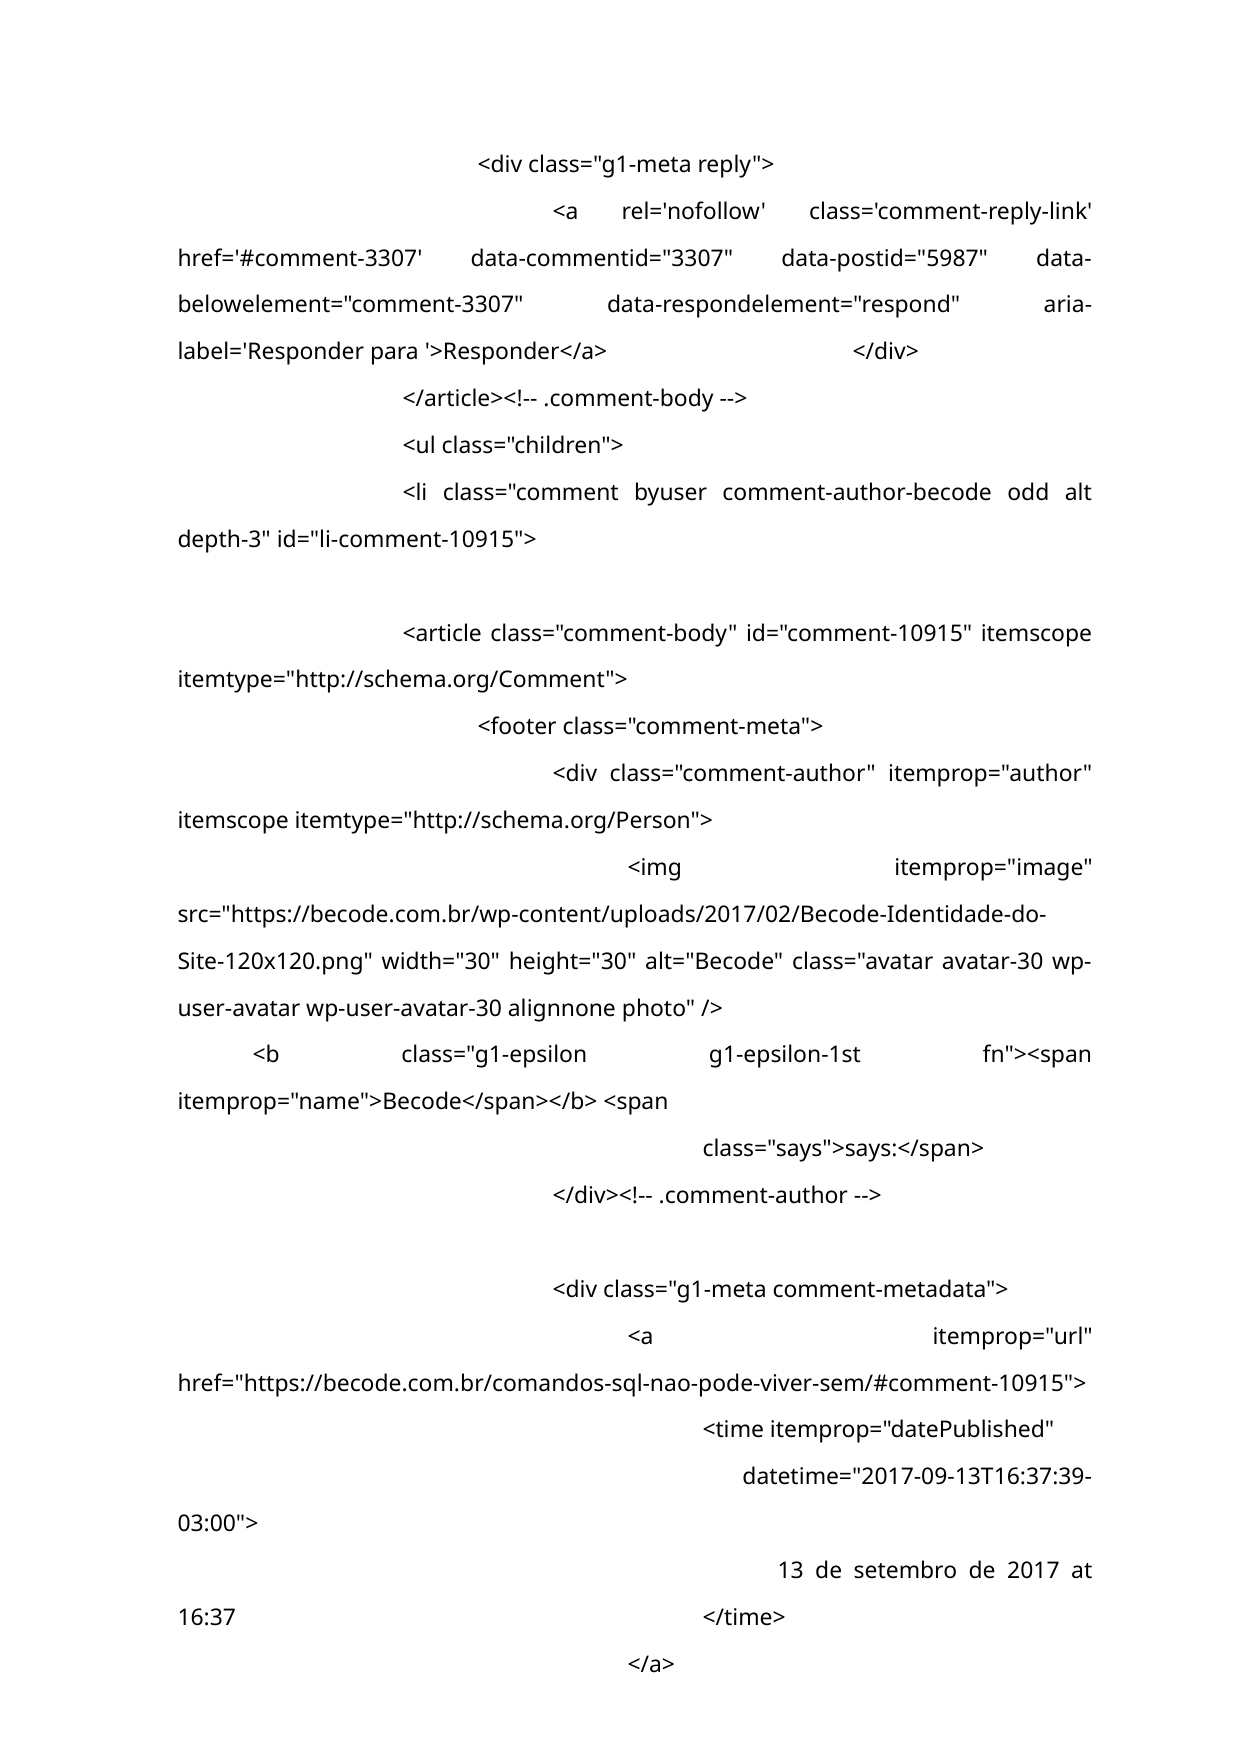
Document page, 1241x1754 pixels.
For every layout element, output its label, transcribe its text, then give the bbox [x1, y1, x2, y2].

text <time itemprop="datePublished" [177, 1413, 1092, 1444]
text <a itemprop="url" href="https://becode.com.br/comandos-sql-nao-pode-viver-sem/#comment-10915"> [177, 1319, 1092, 1398]
text <footer class="comment-meta"> [177, 710, 1092, 741]
text </article><!-- .comment-body --> [177, 382, 1092, 413]
text <div class="g1-meta comment-metadata"> [177, 1273, 1092, 1304]
text </div><!-- .comment-author --> [177, 1179, 1092, 1210]
text <ul class="children"> [177, 429, 1092, 460]
text class="says">says:</span> [177, 1132, 1092, 1163]
text </a> [177, 1648, 1092, 1679]
text <a rel='nofollow' class='comment-reply-link' href='#comment-3307' data-commentid="3307" data-postid="5987" data-belowelement="comment-3307" data-respondelement="respond" aria-label='Responder para '>Responder</a> </div> [177, 194, 1092, 366]
text <article class="comment-body" id="comment-10915" itemscope itemtype="http://schema.org/Comment"> [177, 616, 1092, 694]
text 13 de setembro de 2017 at 16:37 </time> [177, 1554, 1092, 1632]
text <div class="comment-author" itemprop="author" itemscope itemtype="http://schema.org/Person"> [177, 757, 1092, 835]
text <img itemprop="image" src="https://becode.com.br/wp-content/uploads/2017/02/Becode-Identidade-do-Site-120x120.png" width="30" height="30" alt="Becode" class="avatar avatar-30 wp-user-avatar wp-user-avatar-30 alignnone photo" /> <b class="g1-epsilon g1-epsilon-1st fn"><span itemprop="name">Becode</span></b> <span [177, 851, 1092, 1116]
text <div class="g1-meta reply"> [177, 148, 1092, 179]
text <li class="comment byuser comment-author-becode odd alt depth-3" id="li-comment-10915"> [177, 476, 1092, 554]
text datetime="2017-09-13T16:37:39-03:00"> [177, 1460, 1092, 1538]
